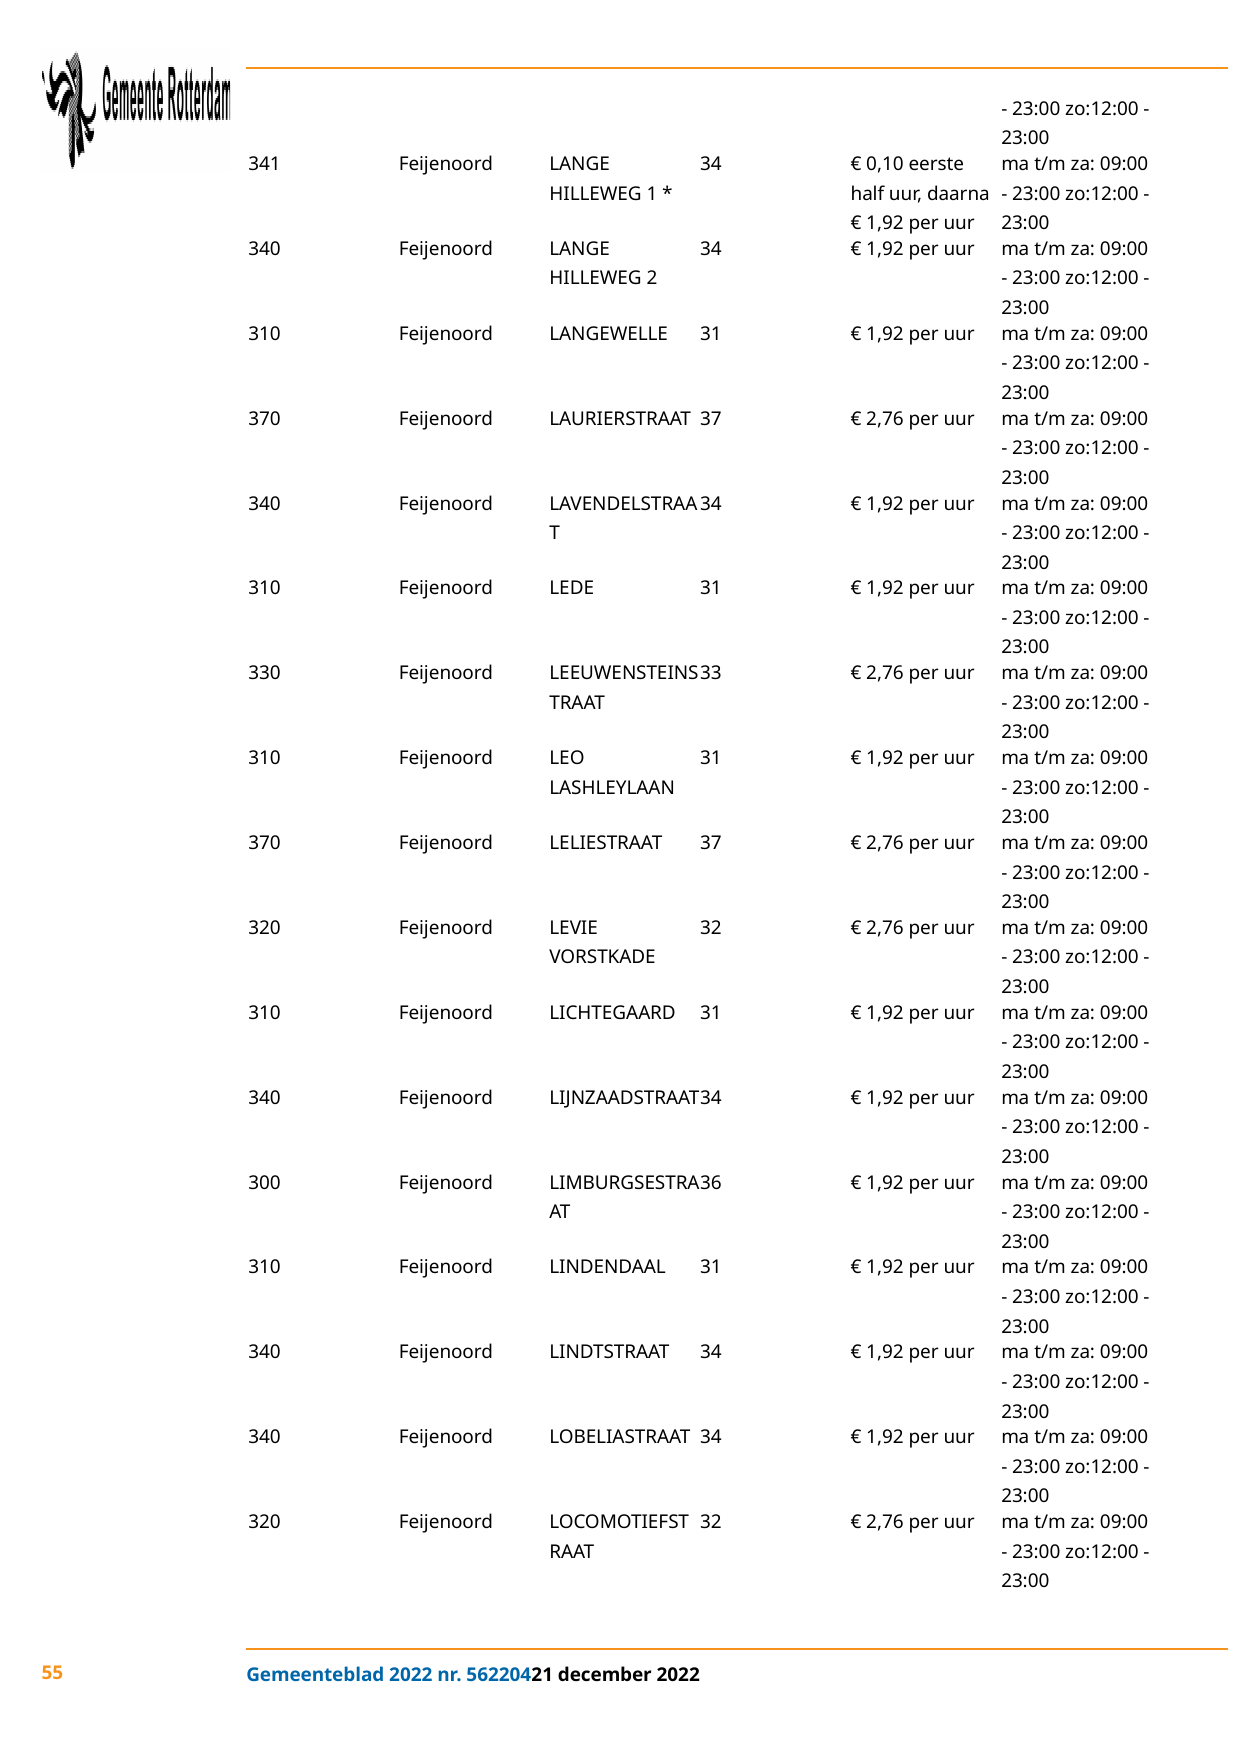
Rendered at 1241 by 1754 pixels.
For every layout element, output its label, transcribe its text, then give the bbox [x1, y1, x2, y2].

table_cell Feijenoord [399, 1254, 549, 1339]
table_cell 310 [248, 744, 398, 829]
table_cell LELIESTRAAT [549, 829, 700, 914]
table_cell 310 [248, 320, 398, 405]
table_cell 310 [248, 575, 398, 659]
table_cell Feijenoord [399, 320, 549, 405]
table_cell LINDTSTRAAT [549, 1339, 700, 1423]
table_cell 341 [248, 150, 398, 235]
table_cell LEDE [549, 575, 700, 659]
table_cell 34 [700, 1424, 850, 1508]
table_cell € 1,92 per uur [850, 999, 1001, 1084]
table_cell Feijenoord [399, 235, 549, 320]
table_cell ma t/m za: 09:00 - 23:00 zo:12:00 - 23:00 [1001, 744, 1152, 829]
table_cell 31 [700, 1254, 850, 1339]
table_cell 310 [248, 999, 398, 1084]
table_cell Feijenoord [399, 575, 549, 659]
table_cell € 2,76 per uur [850, 660, 1001, 744]
table_cell ma t/m za: 09:00 - 23:00 zo:12:00 - 23:00 [1001, 1254, 1152, 1339]
table_cell Feijenoord [399, 914, 549, 999]
table_cell 310 [248, 1254, 398, 1339]
table_cell 330 [248, 660, 398, 744]
table_cell ma t/m za: 09:00 - 23:00 zo:12:00 - 23:00 [1001, 1509, 1152, 1593]
table_cell 370 [248, 829, 398, 914]
picture [41, 47, 231, 172]
table_cell € 1,92 per uur [850, 235, 1001, 320]
table_cell Feijenoord [399, 1084, 549, 1169]
table_cell 34 [700, 235, 850, 320]
table_cell 340 [248, 1339, 398, 1423]
table_cell 37 [700, 405, 850, 490]
table_cell € 1,92 per uur [850, 1339, 1001, 1423]
table_cell € 2,76 per uur [850, 829, 1001, 914]
table_cell LEEUWENSTEINSTRAAT [549, 660, 700, 744]
table_cell 320 [248, 914, 398, 999]
table_cell 34 [700, 490, 850, 574]
table_cell 32 [700, 1509, 850, 1593]
table_cell ma t/m za: 09:00 - 23:00 zo:12:00 - 23:00 [1001, 1169, 1152, 1254]
table_cell [399, 95, 549, 150]
table_cell ma t/m za: 09:00 - 23:00 zo:12:00 - 23:00 [1001, 405, 1152, 490]
table_cell 340 [248, 1424, 398, 1508]
table_cell Feijenoord [399, 829, 549, 914]
table_cell 320 [248, 1509, 398, 1593]
table_cell € 1,92 per uur [850, 320, 1001, 405]
table_cell LICHTEGAARD [549, 999, 700, 1084]
table_cell LANGEWELLE [549, 320, 700, 405]
table_cell ma t/m za: 09:00 - 23:00 zo:12:00 - 23:00 [1001, 999, 1152, 1084]
table_cell LOBELIASTRAAT [549, 1424, 700, 1508]
table_cell LINDENDAAL [549, 1254, 700, 1339]
table_cell € 2,76 per uur [850, 914, 1001, 999]
table_cell € 2,76 per uur [850, 405, 1001, 490]
table_cell Feijenoord [399, 490, 549, 574]
table_cell € 1,92 per uur [850, 1254, 1001, 1339]
table_cell ma t/m za: 09:00 - 23:00 zo:12:00 - 23:00 [1001, 660, 1152, 744]
table_cell 34 [700, 150, 850, 235]
table_cell LEO LASHLEYLAAN [549, 744, 700, 829]
table_cell LANGE HILLEWEG 2 [549, 235, 700, 320]
table_cell [248, 95, 398, 150]
table_cell Feijenoord [399, 1339, 549, 1423]
table_cell ma t/m za: 09:00 - 23:00 zo:12:00 - 23:00 [1001, 235, 1152, 320]
table_cell Feijenoord [399, 1424, 549, 1508]
table_cell Feijenoord [399, 999, 549, 1084]
table_cell ma t/m za: 09:00 - 23:00 zo:12:00 - 23:00 [1001, 1084, 1152, 1169]
table_cell ma t/m za: 09:00 - 23:00 zo:12:00 - 23:00 [1001, 320, 1152, 405]
table_cell € 1,92 per uur [850, 1084, 1001, 1169]
table_cell ma t/m za: 09:00 - 23:00 zo:12:00 - 23:00 [1001, 829, 1152, 914]
table_cell LAURIERSTRAAT [549, 405, 700, 490]
table_cell 37 [700, 829, 850, 914]
table_cell 370 [248, 405, 398, 490]
table_cell LEVIE VORSTKADE [549, 914, 700, 999]
table_cell € 2,76 per uur [850, 1509, 1001, 1593]
table_cell 340 [248, 490, 398, 574]
table_cell ma t/m za: 09:00 - 23:00 zo:12:00 - 23:00 [1001, 150, 1152, 235]
table_cell LIMBURGSESTRAAT [549, 1169, 700, 1254]
table_cell LIJNZAADSTRAAT [549, 1084, 700, 1169]
table_cell Feijenoord [399, 660, 549, 744]
table_cell 340 [248, 1084, 398, 1169]
table_cell € 1,92 per uur [850, 1424, 1001, 1508]
table_cell - 23:00 zo:12:00 - 23:00 [1001, 95, 1152, 150]
table_cell [850, 95, 1001, 150]
table_cell € 1,92 per uur [850, 575, 1001, 659]
table_cell Feijenoord [399, 405, 549, 490]
table_cell ma t/m za: 09:00 - 23:00 zo:12:00 - 23:00 [1001, 575, 1152, 659]
table_cell ma t/m za: 09:00 - 23:00 zo:12:00 - 23:00 [1001, 1339, 1152, 1423]
table_cell 32 [700, 914, 850, 999]
table_cell 33 [700, 660, 850, 744]
table_cell Feijenoord [399, 1169, 549, 1254]
table_cell LANGE HILLEWEG 1 * [549, 150, 700, 235]
table_cell 340 [248, 235, 398, 320]
table_cell Feijenoord [399, 744, 549, 829]
table_cell LOCOMOTIEFSTRAAT [549, 1509, 700, 1593]
table_cell 31 [700, 575, 850, 659]
table_cell 31 [700, 999, 850, 1084]
table_cell ma t/m za: 09:00 - 23:00 zo:12:00 - 23:00 [1001, 490, 1152, 574]
table_cell [549, 95, 700, 150]
table_cell € 1,92 per uur [850, 744, 1001, 829]
table_cell 31 [700, 320, 850, 405]
table_cell ma t/m za: 09:00 - 23:00 zo:12:00 - 23:00 [1001, 914, 1152, 999]
table_cell € 1,92 per uur [850, 1169, 1001, 1254]
table_cell [700, 95, 850, 150]
table_cell 36 [700, 1169, 850, 1254]
table_cell € 0,10 eerste half uur, daarna € 1,92 per uur [850, 150, 1001, 235]
table_cell 300 [248, 1169, 398, 1254]
table_cell ma t/m za: 09:00 - 23:00 zo:12:00 - 23:00 [1001, 1424, 1152, 1508]
table_cell Feijenoord [399, 1509, 549, 1593]
table_cell LAVENDELSTRAAT [549, 490, 700, 574]
table_cell 34 [700, 1084, 850, 1169]
table_cell € 1,92 per uur [850, 490, 1001, 574]
table_cell 31 [700, 744, 850, 829]
table_cell 34 [700, 1339, 850, 1423]
table_cell Feijenoord [399, 150, 549, 235]
